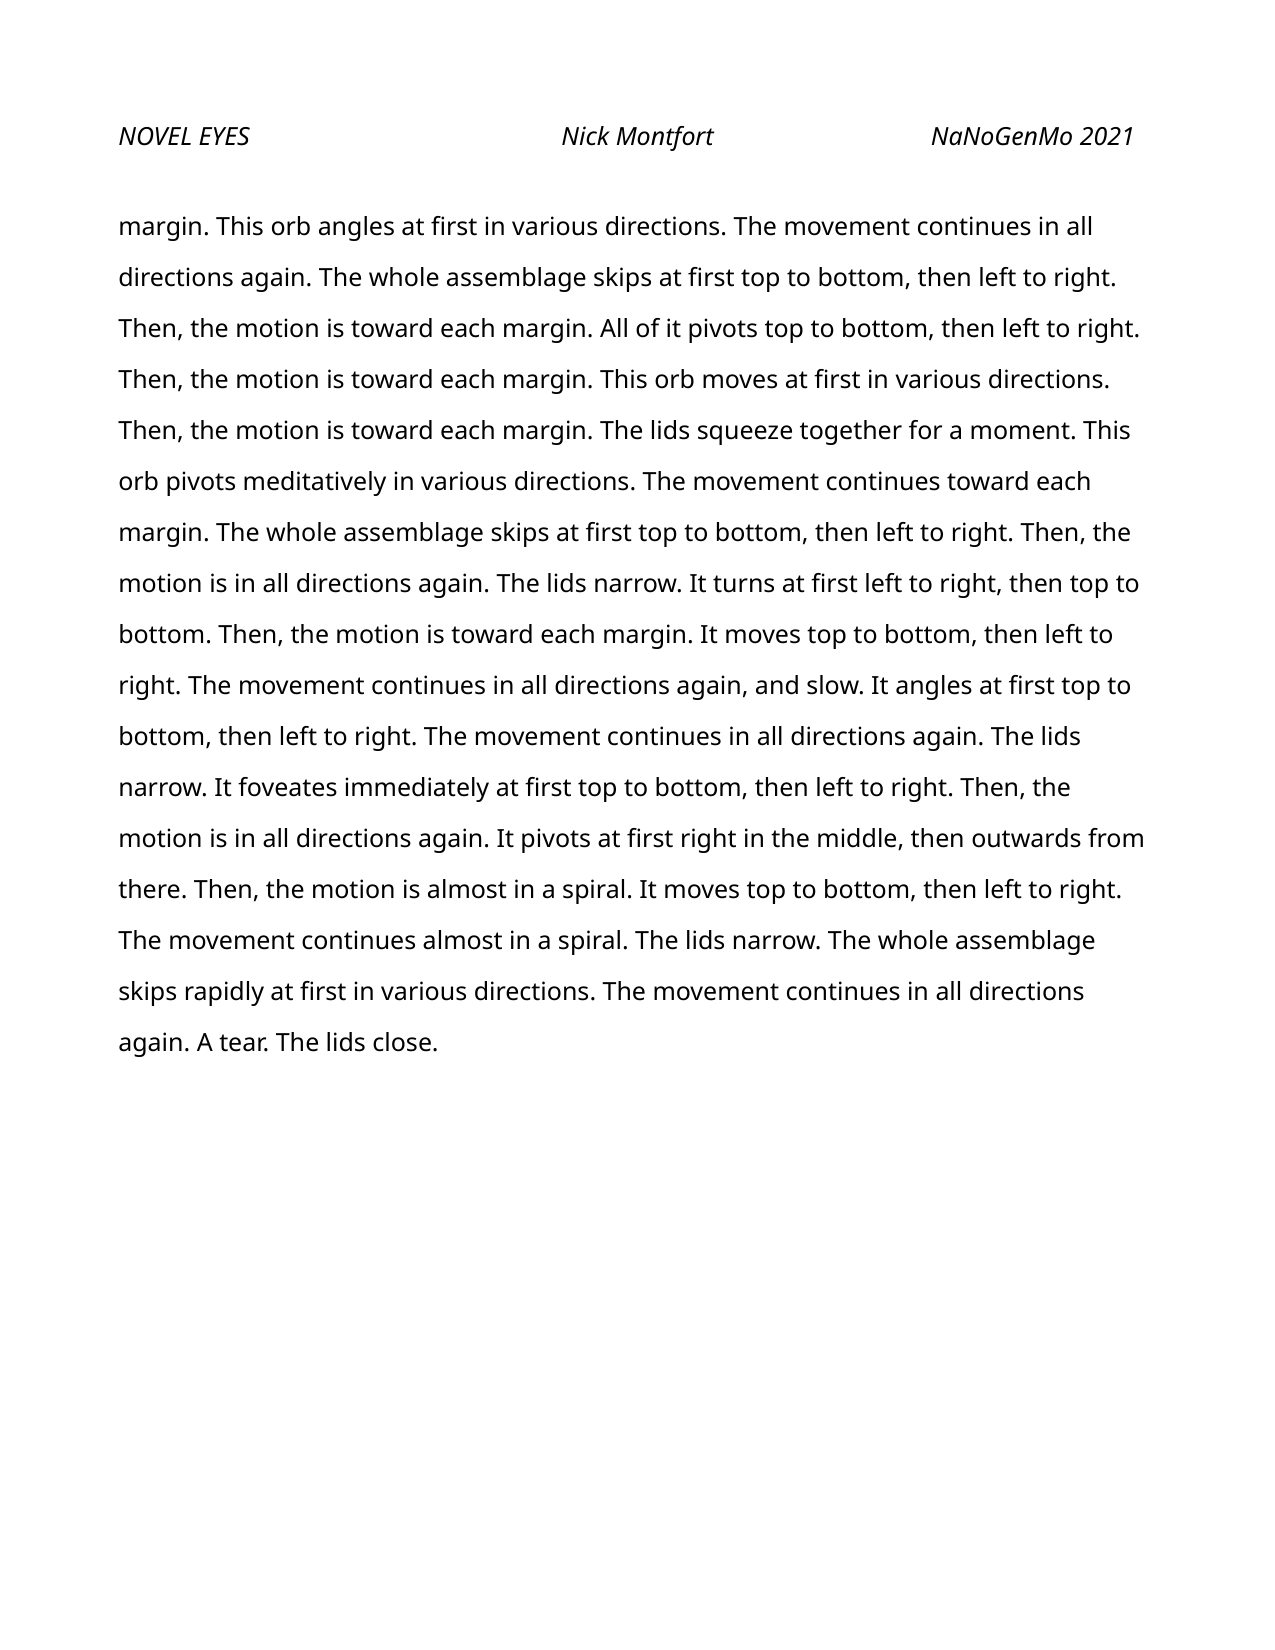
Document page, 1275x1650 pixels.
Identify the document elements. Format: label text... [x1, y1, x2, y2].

text margin. This orb angles at first in various directions. The movement continues in all directions again. The whole assemblage skips at first top to bottom, then left to right. Then, the motion is toward each margin. All of it pivots top to bottom, then left to right. Then, the motion is toward each margin. This orb moves at first in various directions. Then, the motion is toward each margin. The lids squeeze together for a moment. This orb pivots meditatively in various directions. The movement continues toward each margin. The whole assemblage skips at first top to bottom, then left to right. Then, the motion is in all directions again. The lids narrow. It turns at first left to right, then top to bottom. Then, the motion is toward each margin. It moves top to bottom, then left to right. The movement continues in all directions again, and slow. It angles at first top to bottom, then left to right. The movement continues in all directions again. The lids narrow. It foveates immediately at first top to bottom, then left to right. Then, the motion is in all directions again. It pivots at first right in the middle, then outwards from there. Then, the motion is almost in a spiral. It moves top to bottom, then left to right. The movement continues almost in a spiral. The lids narrow. The whole assemblage skips rapidly at first in various directions. The movement continues in all directions again. A tear. The lids close. [118, 208, 1157, 1059]
